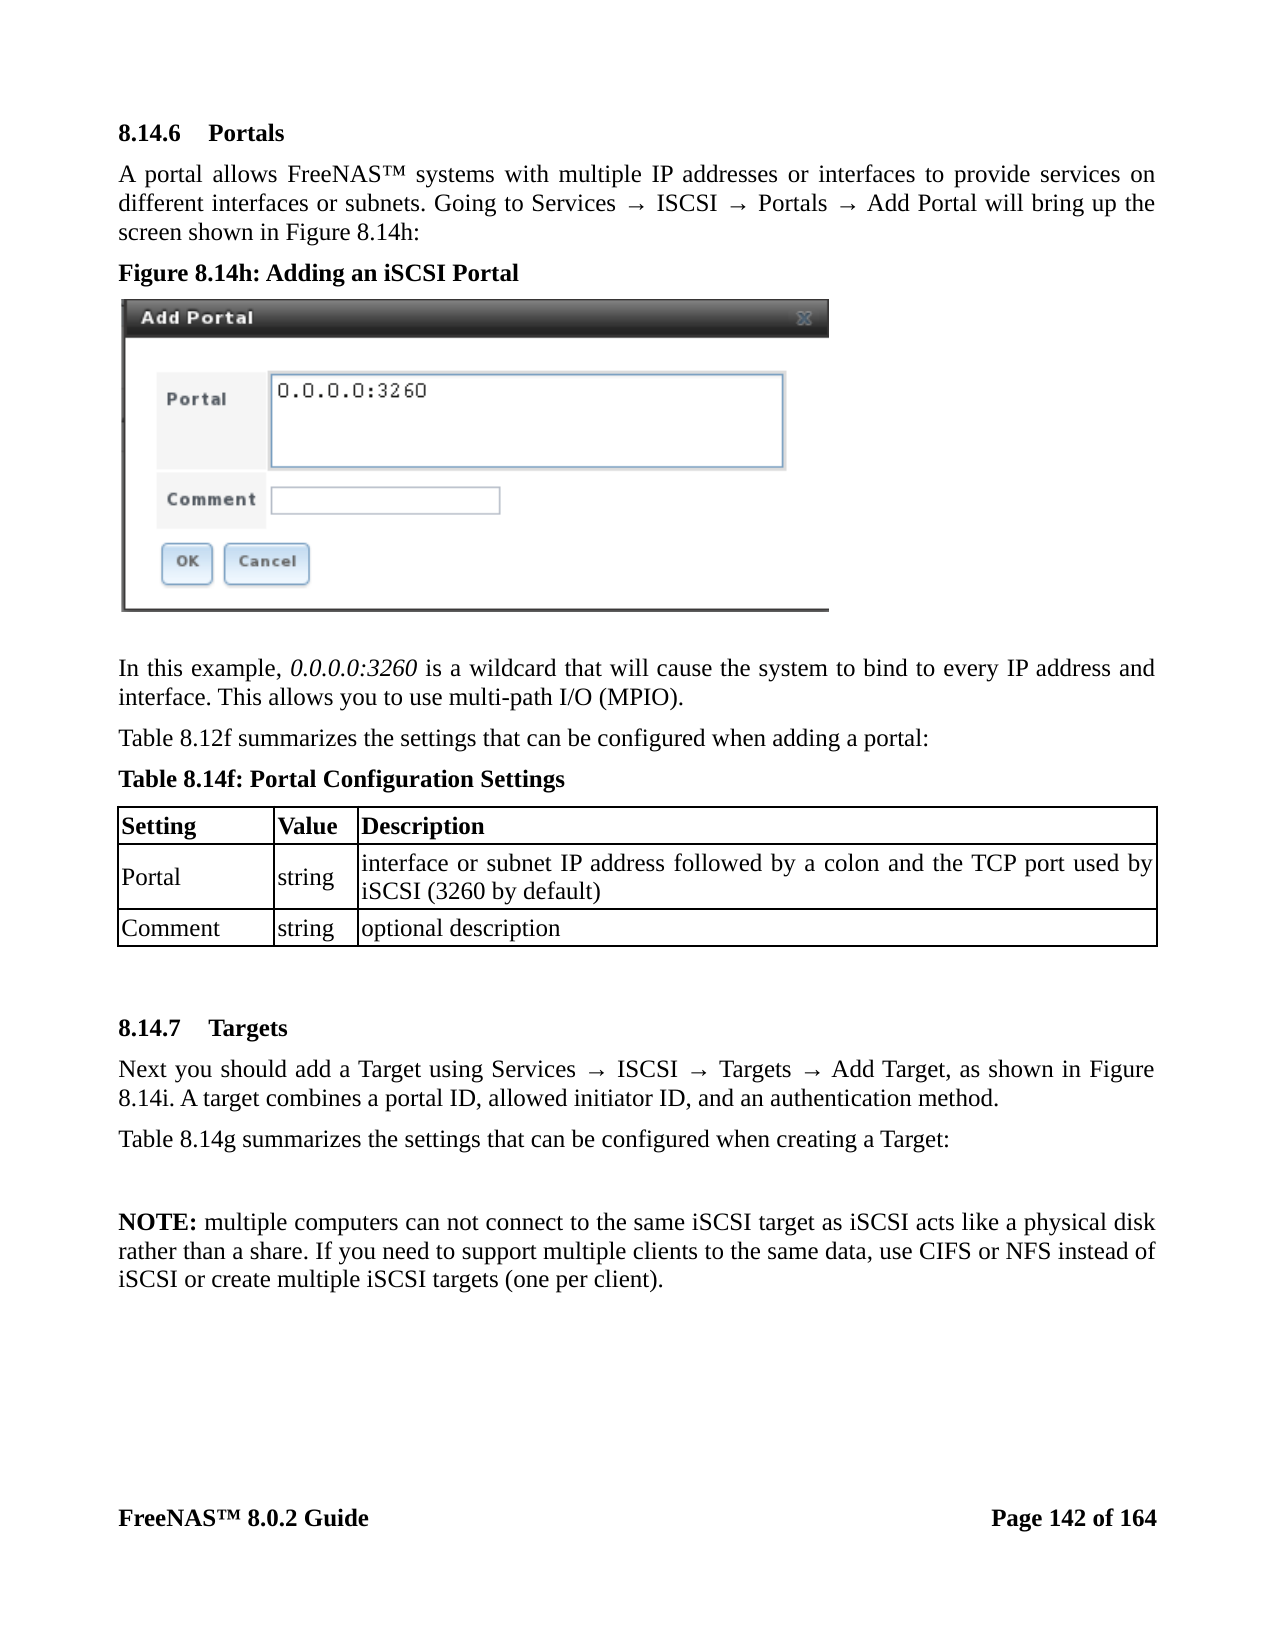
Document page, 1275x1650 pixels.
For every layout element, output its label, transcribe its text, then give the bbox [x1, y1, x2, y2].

table_cell interface or subnet IP address followed by a colon and the TCP port used by iSCSI (3260 by default) [359, 845, 1156, 908]
table_header Setting [119, 808, 273, 842]
subtitle Targets [118, 1013, 1157, 1042]
text In this example, 0.0.0.0:3260 is a wildcard that will cause the system to bind to every IP address and interface. This allows you to use multi-path I/O (MPIO). [118, 653, 1157, 711]
table_header Description [359, 808, 1156, 842]
table_cell optional description [359, 910, 1156, 945]
table_header Value [275, 808, 357, 842]
text Table 8.14g summarizes the settings that can be configured when creating a Target: [118, 1124, 1157, 1153]
text Table 8.12f summarizes the settings that can be configured when adding a portal: [118, 723, 1157, 752]
table_cell Portal [119, 845, 273, 908]
text Figure 8.14h: Adding an iSCSI Portal [118, 258, 1157, 287]
text NOTE: multiple computers can not connect to the same iSCSI target as iSCSI acts like a physical disk rather than a share. If you need to support multiple clients to the same data, use CIFS or NFS instead of iSCSI or create multiple iSCSI targets (one per client). [118, 1207, 1157, 1293]
subtitle Portals [118, 118, 1157, 147]
text Table 8.14f: Portal Configuration Settings [118, 764, 1157, 793]
text Next you should add a Target using Services → ISCSI → Targets → Add Target, as shown in Figure 8.14i. A target combines a portal ID, allowed initiator ID, and an authentication method. [118, 1054, 1157, 1112]
table_cell string [275, 910, 357, 945]
text A portal allows FreeNAS™ systems with multiple IP addresses or interfaces to provide services on different interfaces or subnets. Going to Services → ISCSI → Portals → Add Portal will bring up the screen shown in Figure 8.14h: [118, 159, 1157, 246]
table_cell Comment [119, 910, 273, 945]
table_cell string [275, 845, 357, 908]
picture [121, 299, 829, 612]
